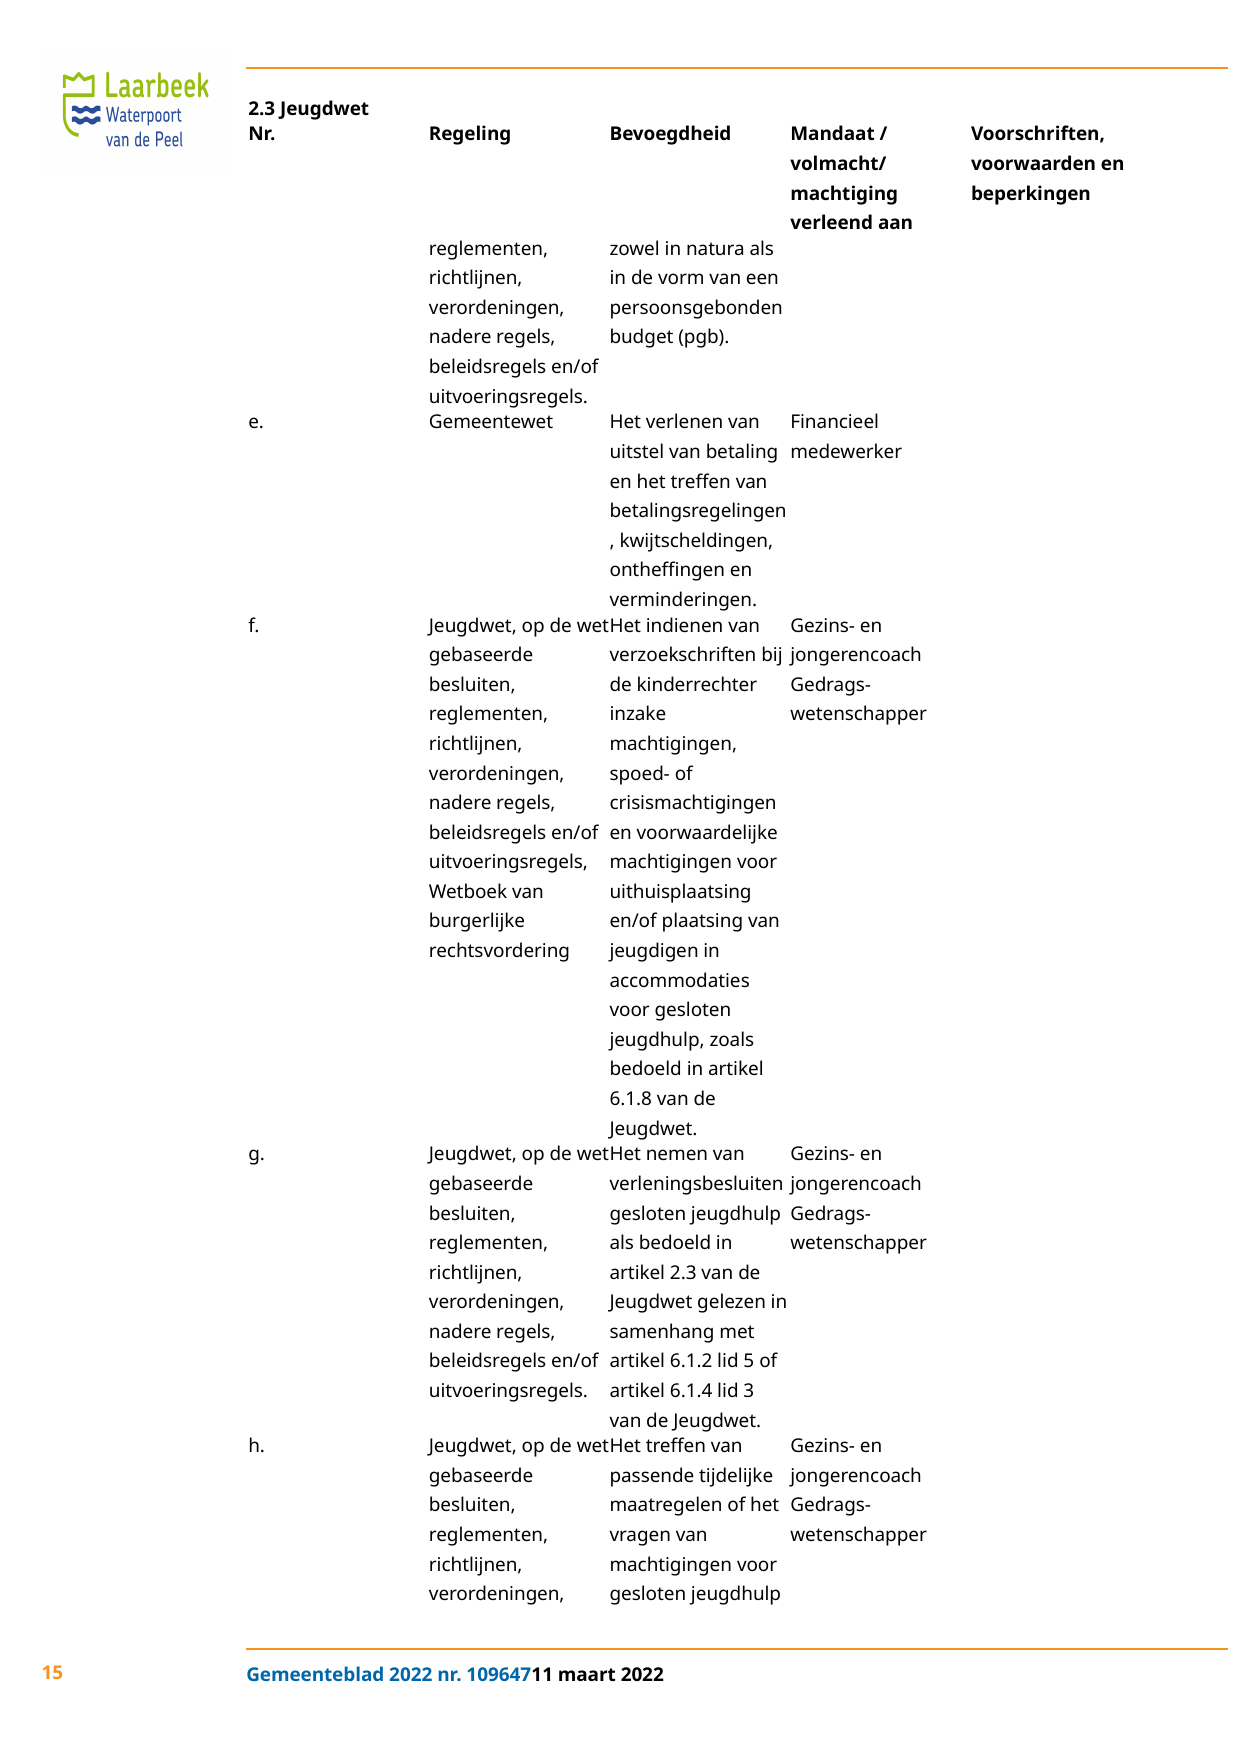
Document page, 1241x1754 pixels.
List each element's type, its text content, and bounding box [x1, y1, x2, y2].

table_cell Gezins- en jongerencoach Gedrags- wetenschapper [790, 1141, 971, 1432]
table_cell Gemeentewet [429, 409, 609, 612]
table_cell Het indienen van verzoekschriften bij de kinderrechter inzake machtigingen, spoed- of crisismachtigingen en voorwaardelijke machtigingen voor uithuisplaatsing en/of plaatsing van jeugdigen in accommodaties voor gesloten jeugdhulp, zoals bedoeld in artikel 6.1.8 van de Jeugdwet. [609, 612, 790, 1141]
table_cell Financieel medewerker [790, 409, 971, 612]
table_cell Het verlenen van uitstel van betaling en het treffen van betalingsregelingen, kwijtscheldingen, ontheffingen en verminderingen. [609, 409, 790, 612]
table_cell Jeugdwet, op de wet gebaseerde besluiten, reglementen, richtlijnen, verordeningen, [429, 1433, 609, 1606]
table_cell reglementen, richtlijnen, verordeningen, nadere regels, beleidsregels en/of uitvoeringsregels. [429, 235, 609, 409]
table_cell Bevoegdheid [609, 121, 790, 235]
table_cell Voorschriften, voorwaarden en beperkingen [971, 121, 1152, 235]
table_cell [971, 235, 1152, 409]
table_cell Regeling [429, 121, 609, 235]
table_cell Mandaat / volmacht/ machtiging verleend aan [790, 121, 971, 235]
table_cell [971, 1141, 1152, 1432]
table_cell Gezins- en jongerencoach Gedrags- wetenschapper [790, 1433, 971, 1606]
table_cell [971, 1433, 1152, 1606]
table_cell [971, 612, 1152, 1141]
table_cell Het nemen van verleningsbesluiten gesloten jeugdhulp als bedoeld in artikel 2.3 van de Jeugdwet gelezen in samenhang met artikel 6.1.2 lid 5 of artikel 6.1.4 lid 3 van de Jeugdwet. [609, 1141, 790, 1432]
table_cell zowel in natura als in de vorm van een persoonsgebonden budget (pgb). [609, 235, 790, 409]
table_cell e. [248, 409, 429, 612]
table_cell h. [248, 1433, 429, 1606]
table_cell Gezins- en jongerencoach Gedrags-wetenschapper [790, 612, 971, 1141]
table_cell Jeugdwet, op de wet gebaseerde besluiten, reglementen, richtlijnen, verordeningen, nadere regels, beleidsregels en/of uitvoeringsregels. [429, 1141, 609, 1432]
table_cell [248, 235, 429, 409]
table_cell f. [248, 612, 429, 1141]
table_cell [971, 409, 1152, 612]
table_cell Het treffen van passende tijdelijke maatregelen of het vragen van machtigingen voor gesloten jeugdhulp [609, 1433, 790, 1606]
table_cell Nr. [248, 121, 429, 235]
table_cell g. [248, 1141, 429, 1432]
table_header 2.3 Jeugdwet [248, 95, 1152, 121]
table_cell Jeugdwet, op de wet gebaseerde besluiten, reglementen, richtlijnen, verordeningen, nadere regels, beleidsregels en/of uitvoeringsregels, Wetboek van burgerlijke rechtsvordering [429, 612, 609, 1141]
table_cell [790, 235, 971, 409]
picture [41, 47, 231, 172]
